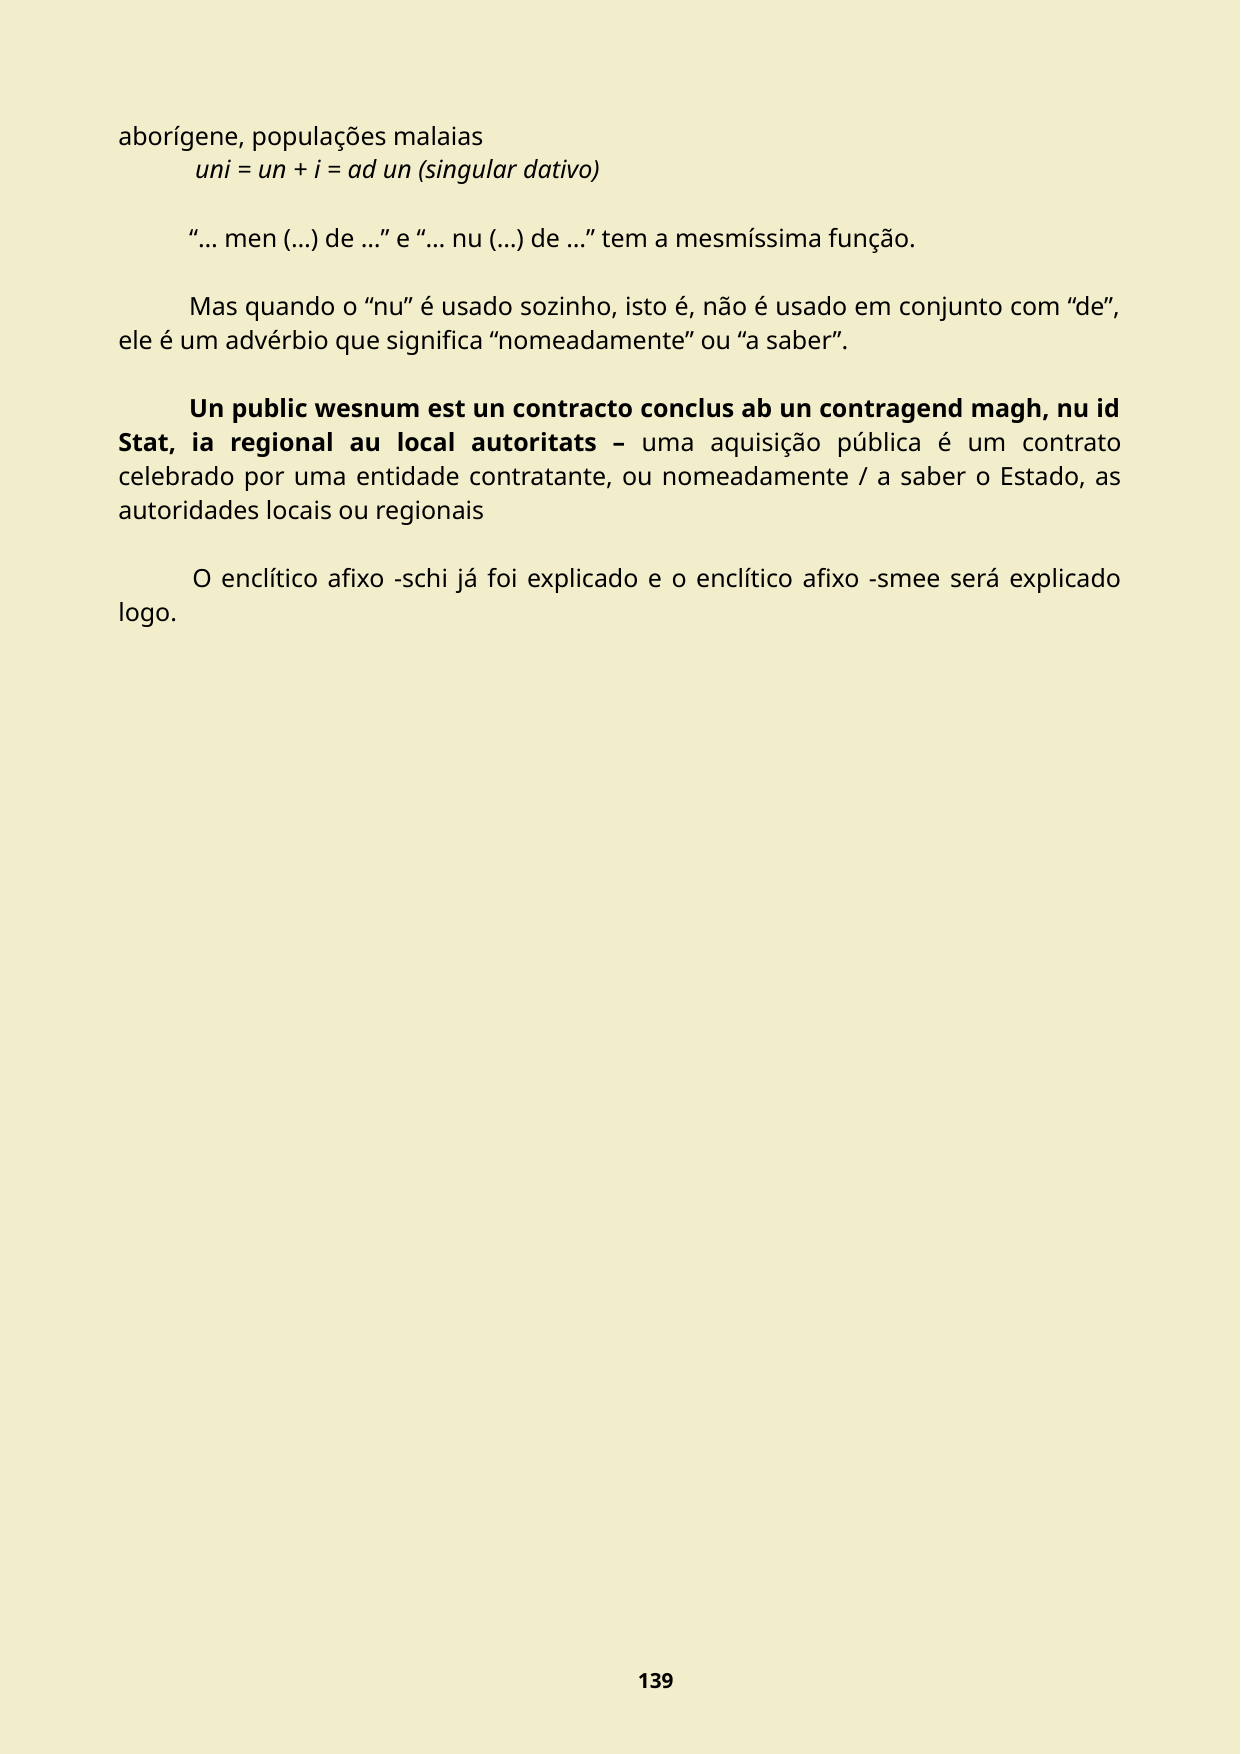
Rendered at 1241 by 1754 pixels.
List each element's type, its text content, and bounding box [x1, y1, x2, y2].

text O enclítico afixo -schi já foi explicado e o enclítico afixo -smee será explicado logo. [118, 561, 1122, 629]
text uni = un + i = ad un (singular dativo) [195, 152, 1122, 186]
text aborígene, populações malaias [118, 118, 1122, 152]
text Mas quando o “nu” é usado sozinho, isto é, não é usado em conjunto com “de”, ele é um advérbio que significa “nomeadamente” ou “a saber”. [118, 288, 1122, 357]
text Un public wesnum est un contracto conclus ab un contragend magh, nu id Stat, ia regional au local autoritats – uma aquisição pública é um contrato celebrado por uma entidade contratante, ou nomeadamente / a saber o Estado, as autoridades locais ou regionais [118, 391, 1122, 527]
text “… men (…) de …” e “… nu (…) de …” tem a mesmíssima função. [118, 220, 1122, 254]
